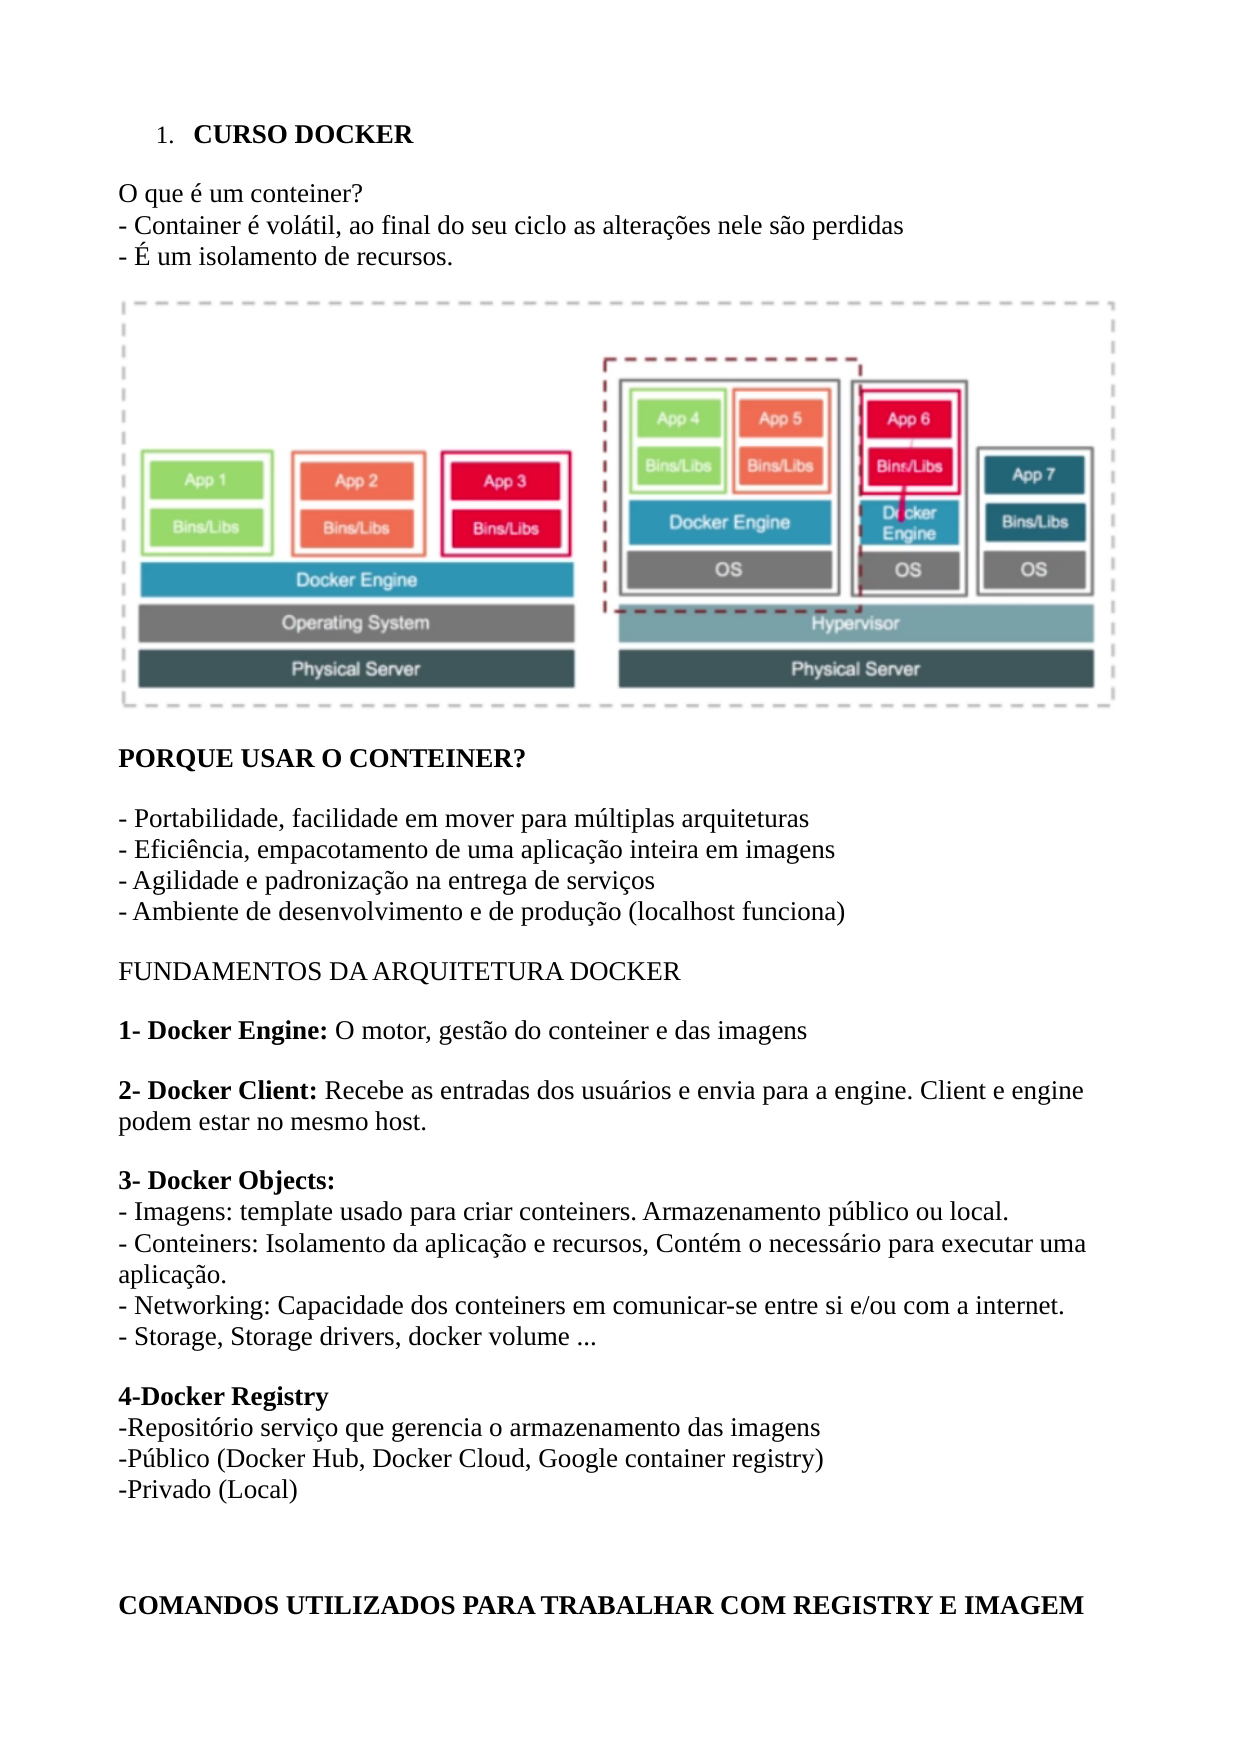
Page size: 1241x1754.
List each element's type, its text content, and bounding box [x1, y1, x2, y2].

text - É um isolamento de recursos. [118, 240, 1122, 271]
text - Storage, Storage drivers, docker volume ... [118, 1320, 1122, 1351]
text 1- Docker Engine: O motor, gestão do conteiner e das imagens [118, 1014, 1122, 1045]
text O que é um conteiner? [118, 178, 1122, 209]
text FUNDAMENTOS DA ARQUITETURA DOCKER [118, 955, 1122, 986]
text - Eficiência, empacotamento de uma aplicação inteira em imagens [118, 833, 1122, 864]
text 3- Docker Objects: [118, 1164, 1122, 1196]
text - Container é volátil, ao final do seu ciclo as alterações nele são perdidas [118, 209, 1122, 240]
text 2- Docker Client: Recebe as entradas dos usuários e envia para a engine. Client e engine podem estar no mesmo host. [118, 1074, 1122, 1136]
text - Agilidade e padronização na entrega de serviços [118, 864, 1122, 895]
text -Público (Docker Hub, Docker Cloud, Google container registry) [118, 1442, 1122, 1473]
text - Imagens: template usado para criar conteiners. Armazenamento público ou local. [118, 1196, 1122, 1227]
text - Networking: Capacidade dos conteiners em comunicar-se entre si e/ou com a internet. [118, 1289, 1122, 1320]
text PORQUE USAR O CONTEINER? [118, 742, 1122, 773]
text -Repositório serviço que gerencia o armazenamento das imagens [118, 1411, 1122, 1442]
text -Privado (Local) [118, 1473, 1122, 1504]
text - Ambiente de desenvolvimento e de produção (localhost funciona) [118, 895, 1122, 926]
text 4-Docker Registry [118, 1379, 1122, 1411]
list CURSO DOCKER [156, 118, 1122, 149]
text COMANDOS UTILIZADOS PARA TRABALHAR COM REGISTRY E IMAGEM [118, 1589, 1122, 1620]
picture [118, 299, 1123, 712]
text - Conteiners: Isolamento da aplicação e recursos, Contém o necessário para executar uma aplicação. [118, 1227, 1122, 1289]
text - Portabilidade, facilidade em mover para múltiplas arquiteturas [118, 802, 1122, 833]
